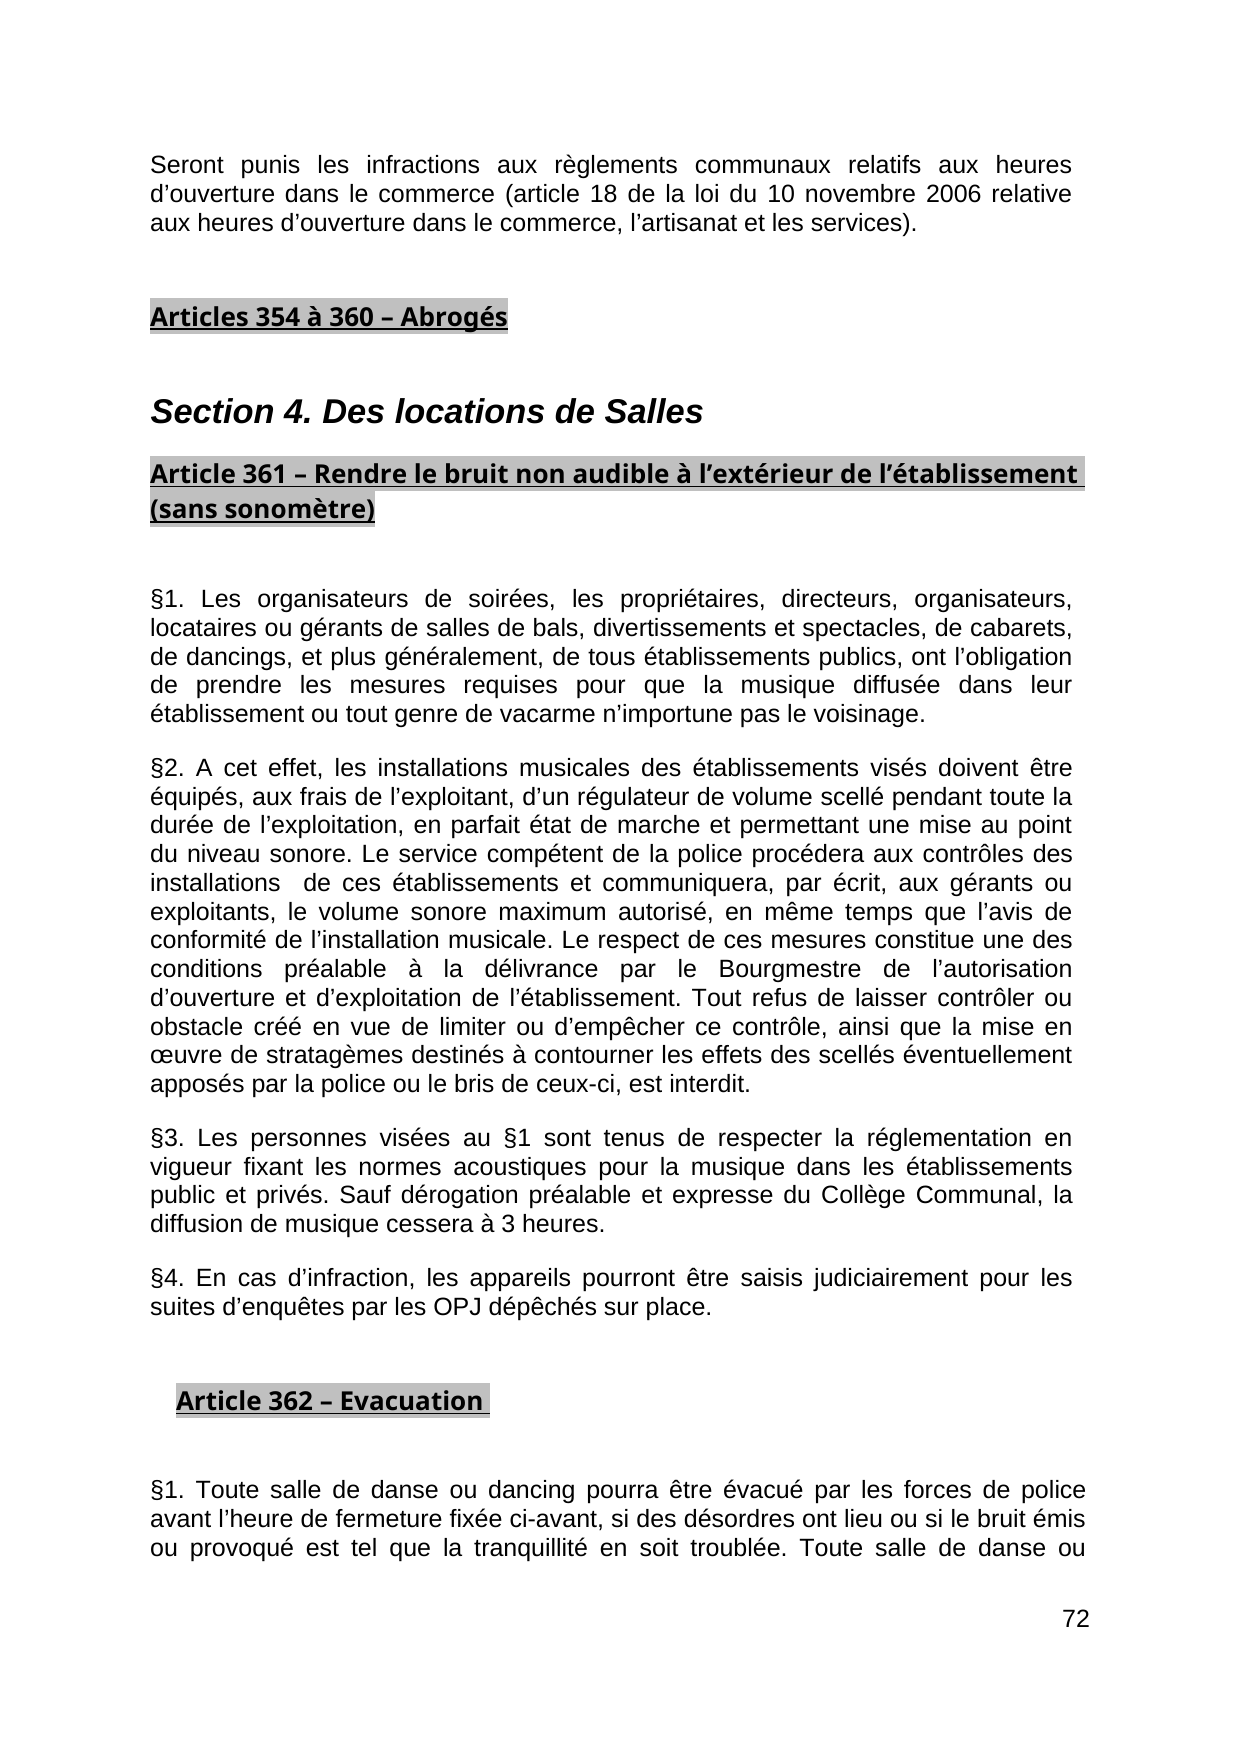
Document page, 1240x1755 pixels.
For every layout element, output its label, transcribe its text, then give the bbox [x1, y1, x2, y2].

text §3. Les personnes visées au §1 sont tenus de respecter la réglementation en vigueur fixant les normes acoustiques pour la musique dans les établissements public et privés. Sauf dérogation préalable et expresse du Collège Communal, la diffusion de musique cessera à 3 heures. [150, 1123, 1074, 1238]
text Seront punis les infractions aux règlements communaux relatifs aux heures d’ouverture dans le commerce (article 18 de la loi du 10 novembre 2006 relative aux heures d’ouverture dans le commerce, l’artisanat et les services). [150, 150, 1074, 236]
text §1. Toute salle de danse ou dancing pourra être évacué par les forces de police avant l’heure de fermeture fixée ci-avant, si des désordres ont lieu ou si le bruit émis ou provoqué est tel que la tranquillité en soit troublée. Toute salle de danse ou [150, 1476, 1088, 1562]
text §2. A cet effet, les installations musicales des établissements visés doivent être équipés, aux frais de l’exploitant, d’un régulateur de volume scellé pendant toute la durée de l’exploitation, en parfait état de marche et permettant une mise au point du niveau sonore. Le service compétent de la police procédera aux contrôles des installations de ces établissements et communiquera, par écrit, aux gérants ou exploitants, le volume sonore maximum autorisé, en même temps que l’avis de conformité de l’installation musicale. Le respect de ces mesures constitue une des conditions préalable à la délivrance par le Bourgmestre de l’autorisation d’ouverture et d’exploitation de l’établissement. Tout refus de laisser contrôler ou obstacle créé en vue de limiter ou d’empêcher ce contrôle, ainsi que la mise en œuvre de stratagèmes destinés à contourner les effets des scellés éventuellement apposés par la police ou le bris de ceux-ci, est interdit. [150, 753, 1074, 1098]
text §1. Les organisateurs de soirées, les propriétaires, directeurs, organisateurs, locataires ou gérants de salles de bals, divertissements et spectacles, de cabarets, de dancings, et plus généralement, de tous établissements publics, ont l’obligation de prendre les mesures requises pour que la musique diffusée dans leur établissement ou tout genre de vacarme n’importune pas le voisinage. [150, 584, 1074, 728]
subtitle Articles 354 à 360 – Abrogés [150, 298, 1089, 334]
subtitle Article 361 – Rendre le bruit non audible à l’extérieur de l’établissement (sans sonomètre) [150, 456, 1089, 527]
subtitle Section 4. Des locations de Salles [150, 391, 1089, 431]
text §4. En cas d’infraction, les appareils pourront être saisis judiciairement pour les suites d’enquêtes par les OPJ dépêchés sur place. [150, 1263, 1074, 1321]
subtitle Article 362 – Evacuation [176, 1383, 1089, 1418]
